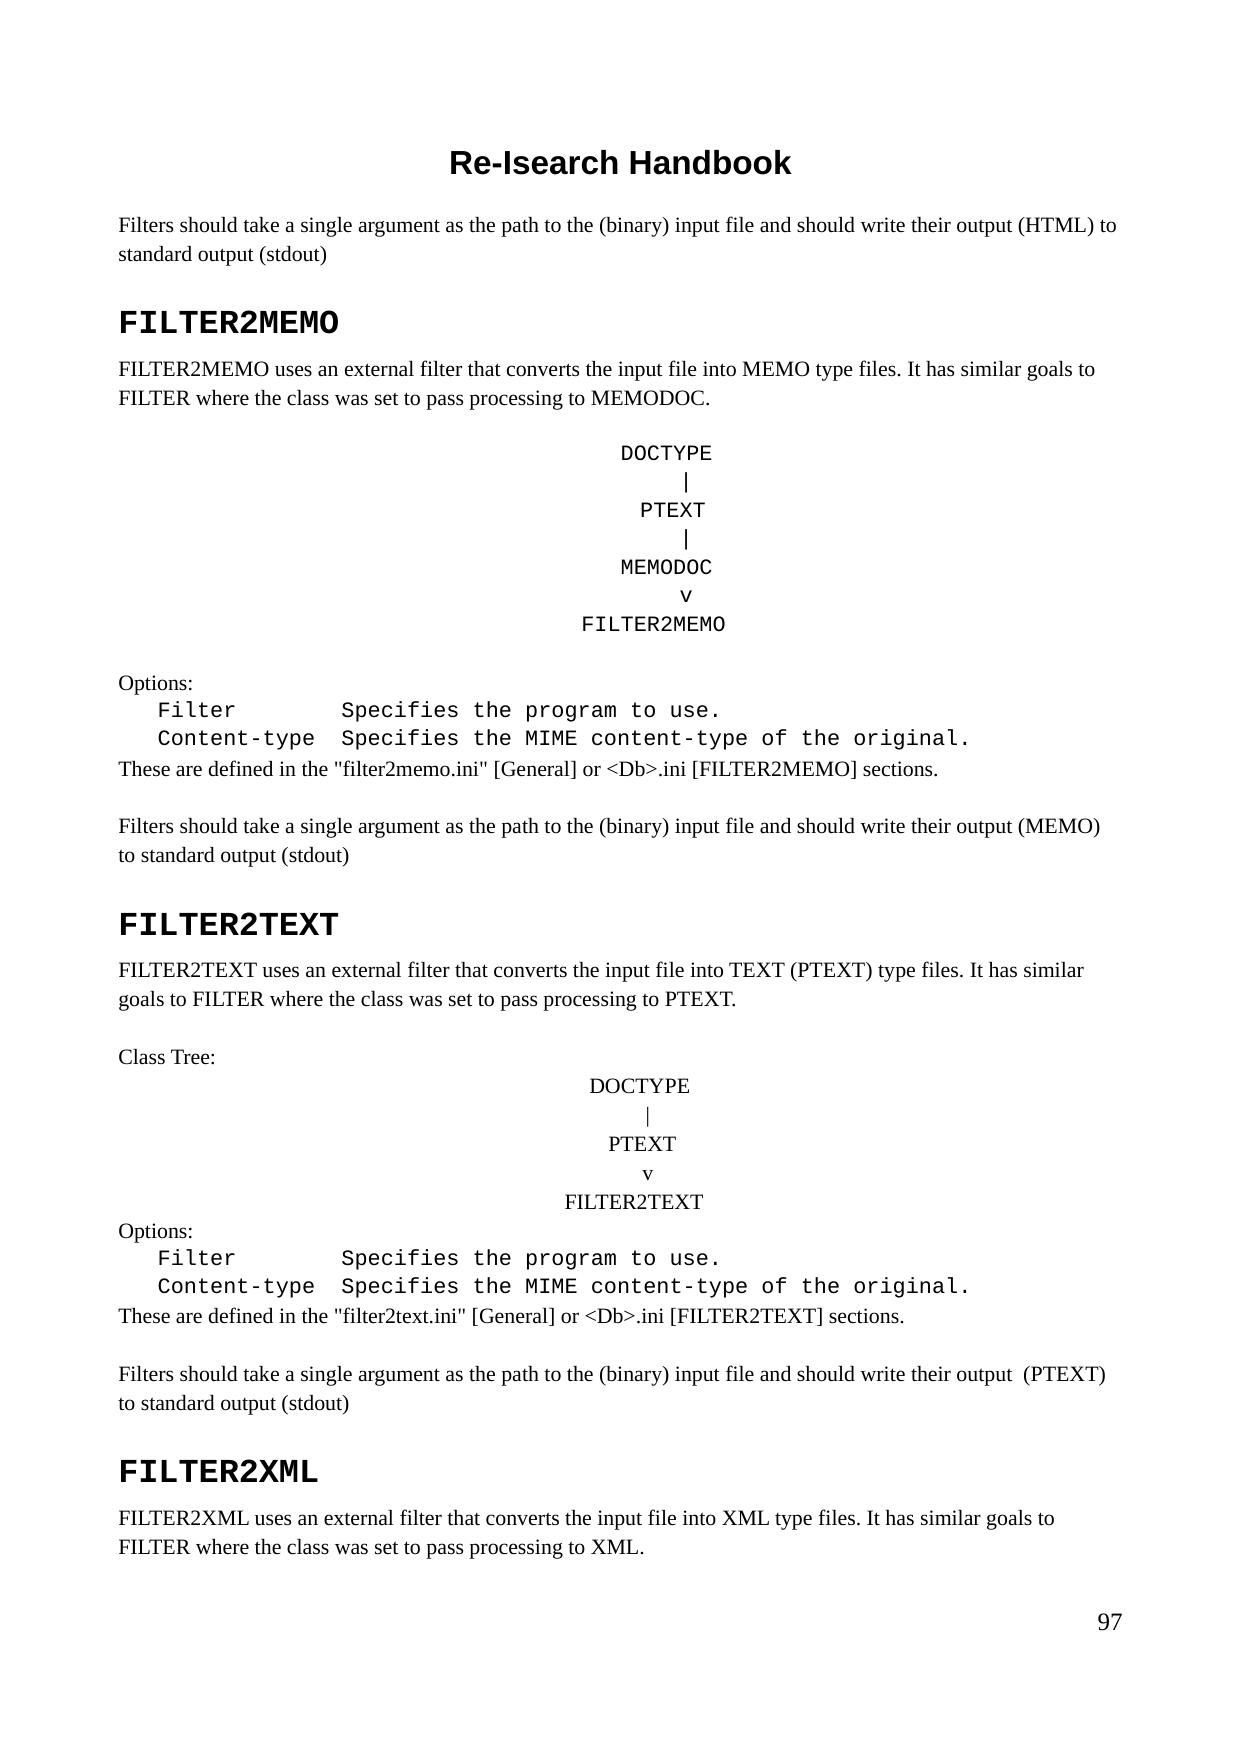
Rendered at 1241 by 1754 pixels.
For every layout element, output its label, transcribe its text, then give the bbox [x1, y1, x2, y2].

text PTEXT [118, 1131, 1122, 1156]
text DOCTYPE [118, 442, 1122, 467]
text v [118, 1160, 1122, 1185]
text MEMODOC [118, 556, 1122, 581]
text | [118, 471, 1122, 496]
text Filters should take a single argument as the path to the (binary) input file and should write their output (PTEXT) to standard output (stdout) [118, 1361, 1122, 1415]
text Filters should take a single argument as the path to the (binary) input file and should write their output (HTML) to standard output (stdout) [118, 212, 1122, 266]
text FILTER2MEMO uses an external filter that converts the input file into MEMO type files. It has similar goals to FILTER where the class was set to pass processing to MEMODOC. [118, 356, 1122, 410]
text Filter Specifies the program to use. [118, 699, 1122, 724]
subtitle FILTER2MEMO [118, 305, 1122, 343]
text FILTER2TEXT uses an external filter that converts the input file into TEXT (PTEXT) type files. It has similar goals to FILTER where the class was set to pass processing to PTEXT. [118, 957, 1122, 1012]
text PTEXT [118, 499, 1122, 524]
text FILTER2MEMO [118, 613, 1122, 638]
text Options: [118, 670, 1122, 695]
text | [118, 528, 1122, 552]
subtitle FILTER2XML [118, 1455, 1122, 1493]
text | [118, 1102, 1122, 1127]
subtitle FILTER2TEXT [118, 907, 1122, 945]
text These are defined in the "filter2text.ini" [General] or <Db>.ini [FILTER2TEXT] sections. [118, 1303, 1122, 1329]
text FILTER2TEXT [118, 1189, 1122, 1214]
text v [118, 584, 1122, 609]
text Filter Specifies the program to use. [118, 1247, 1122, 1271]
text DOCTYPE [118, 1073, 1122, 1098]
text Class Tree: [118, 1044, 1122, 1069]
text Content-type Specifies the MIME content-type of the original. [118, 1275, 1122, 1300]
text FILTER2XML uses an external filter that converts the input file into XML type files. It has similar goals to FILTER where the class was set to pass processing to XML. [118, 1505, 1122, 1559]
text Filters should take a single argument as the path to the (binary) input file and should write their output (MEMO) to standard output (stdout) [118, 813, 1122, 867]
text Options: [118, 1218, 1122, 1243]
text Content-type Specifies the MIME content-type of the original. [118, 727, 1122, 752]
text These are defined in the "filter2memo.ini" [General] or <Db>.ini [FILTER2MEMO] sections. [118, 756, 1122, 781]
